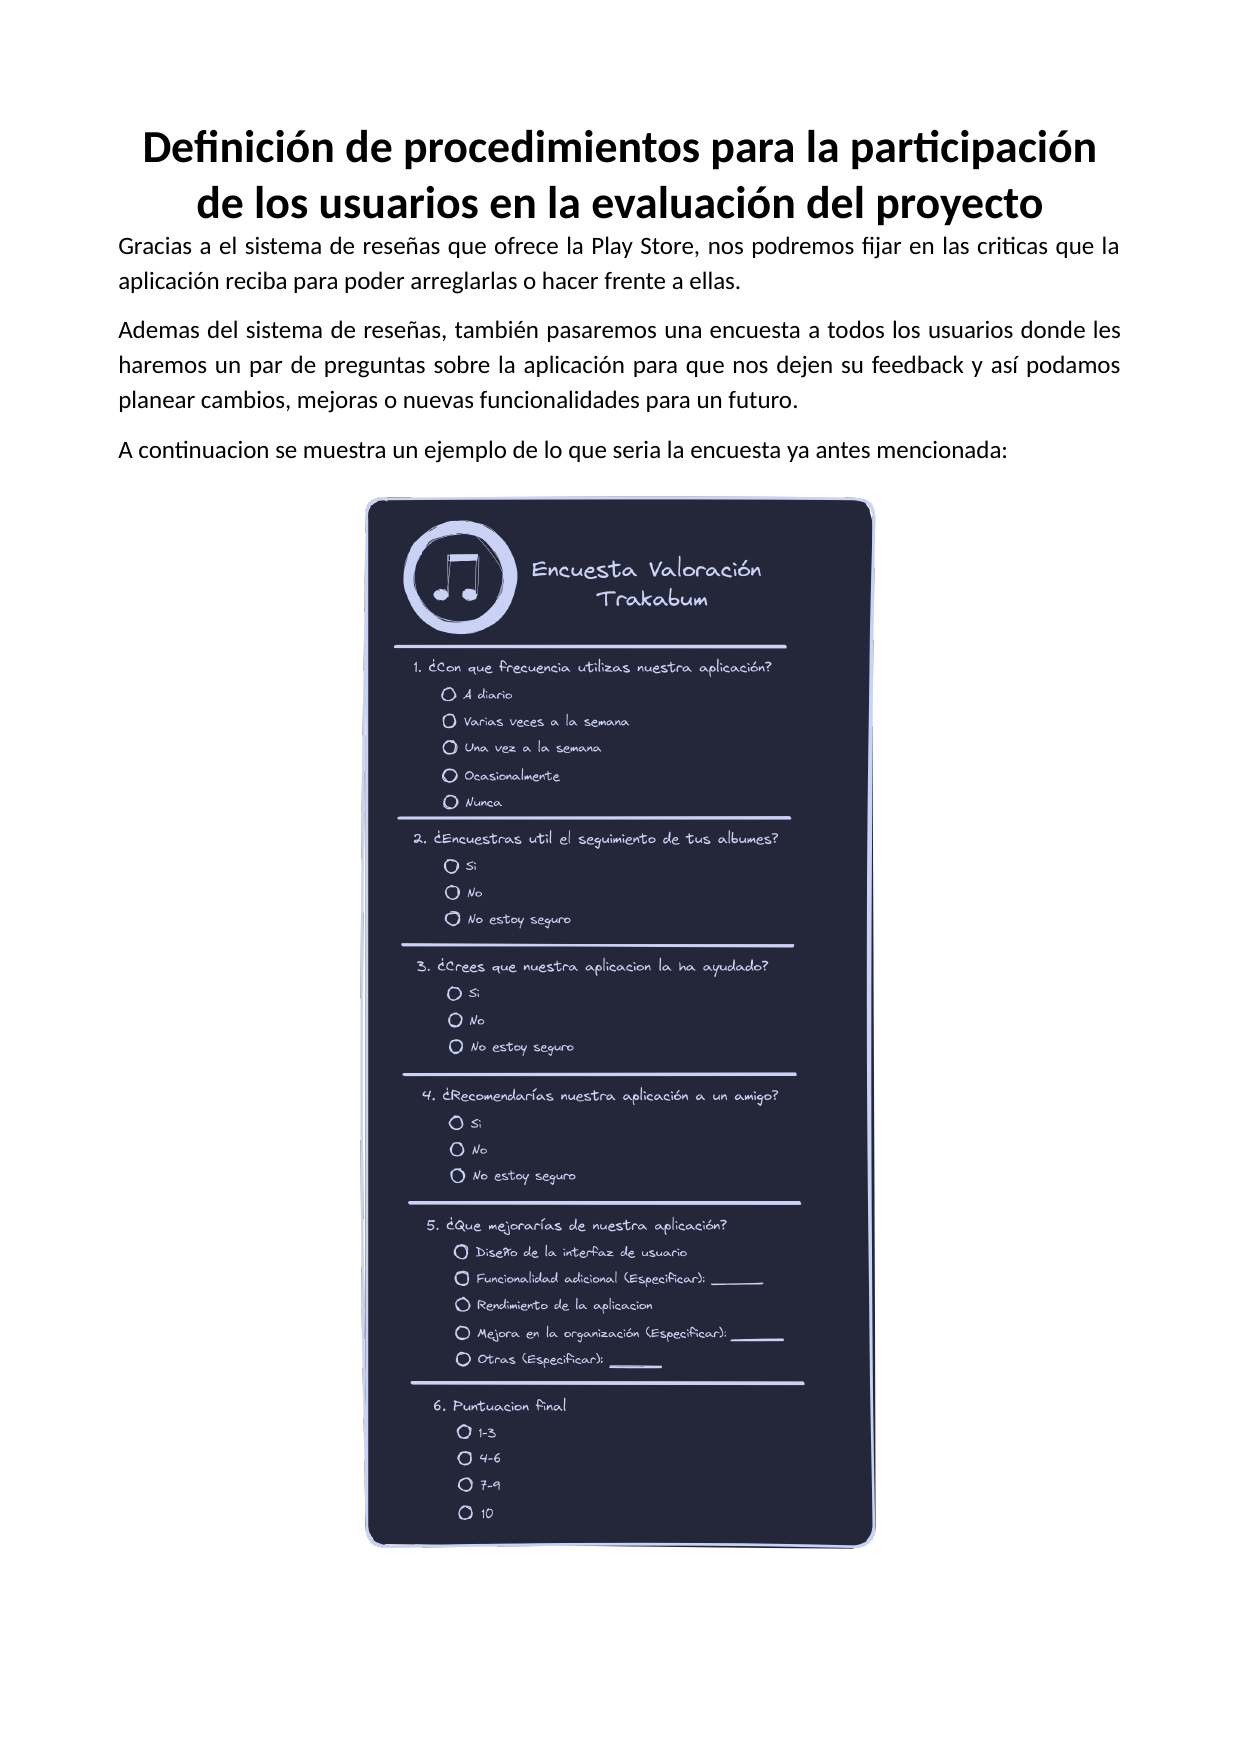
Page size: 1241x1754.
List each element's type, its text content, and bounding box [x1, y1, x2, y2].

picture [352, 484, 888, 1561]
text A continuacion se muestra un ejemplo de lo que seria la encuesta ya antes mencionada: [118, 434, 1122, 465]
text Gracias a el sistema de reseñas que ofrece la Play Store, nos podremos fijar en las criticas que la aplicación reciba para poder arreglarlas o hacer frente a ellas. [118, 230, 1122, 296]
text Ademas del sistema de reseñas, también pasaremos una encuesta a todos los usuarios donde les haremos un par de preguntas sobre la aplicación para que nos dejen su feedback y así podamos planear cambios, mejoras o nuevas funcionalidades para un futuro. [118, 314, 1122, 415]
text Definición de procedimientos para la participación de los usuarios en la evaluación del proyecto [118, 118, 1122, 230]
